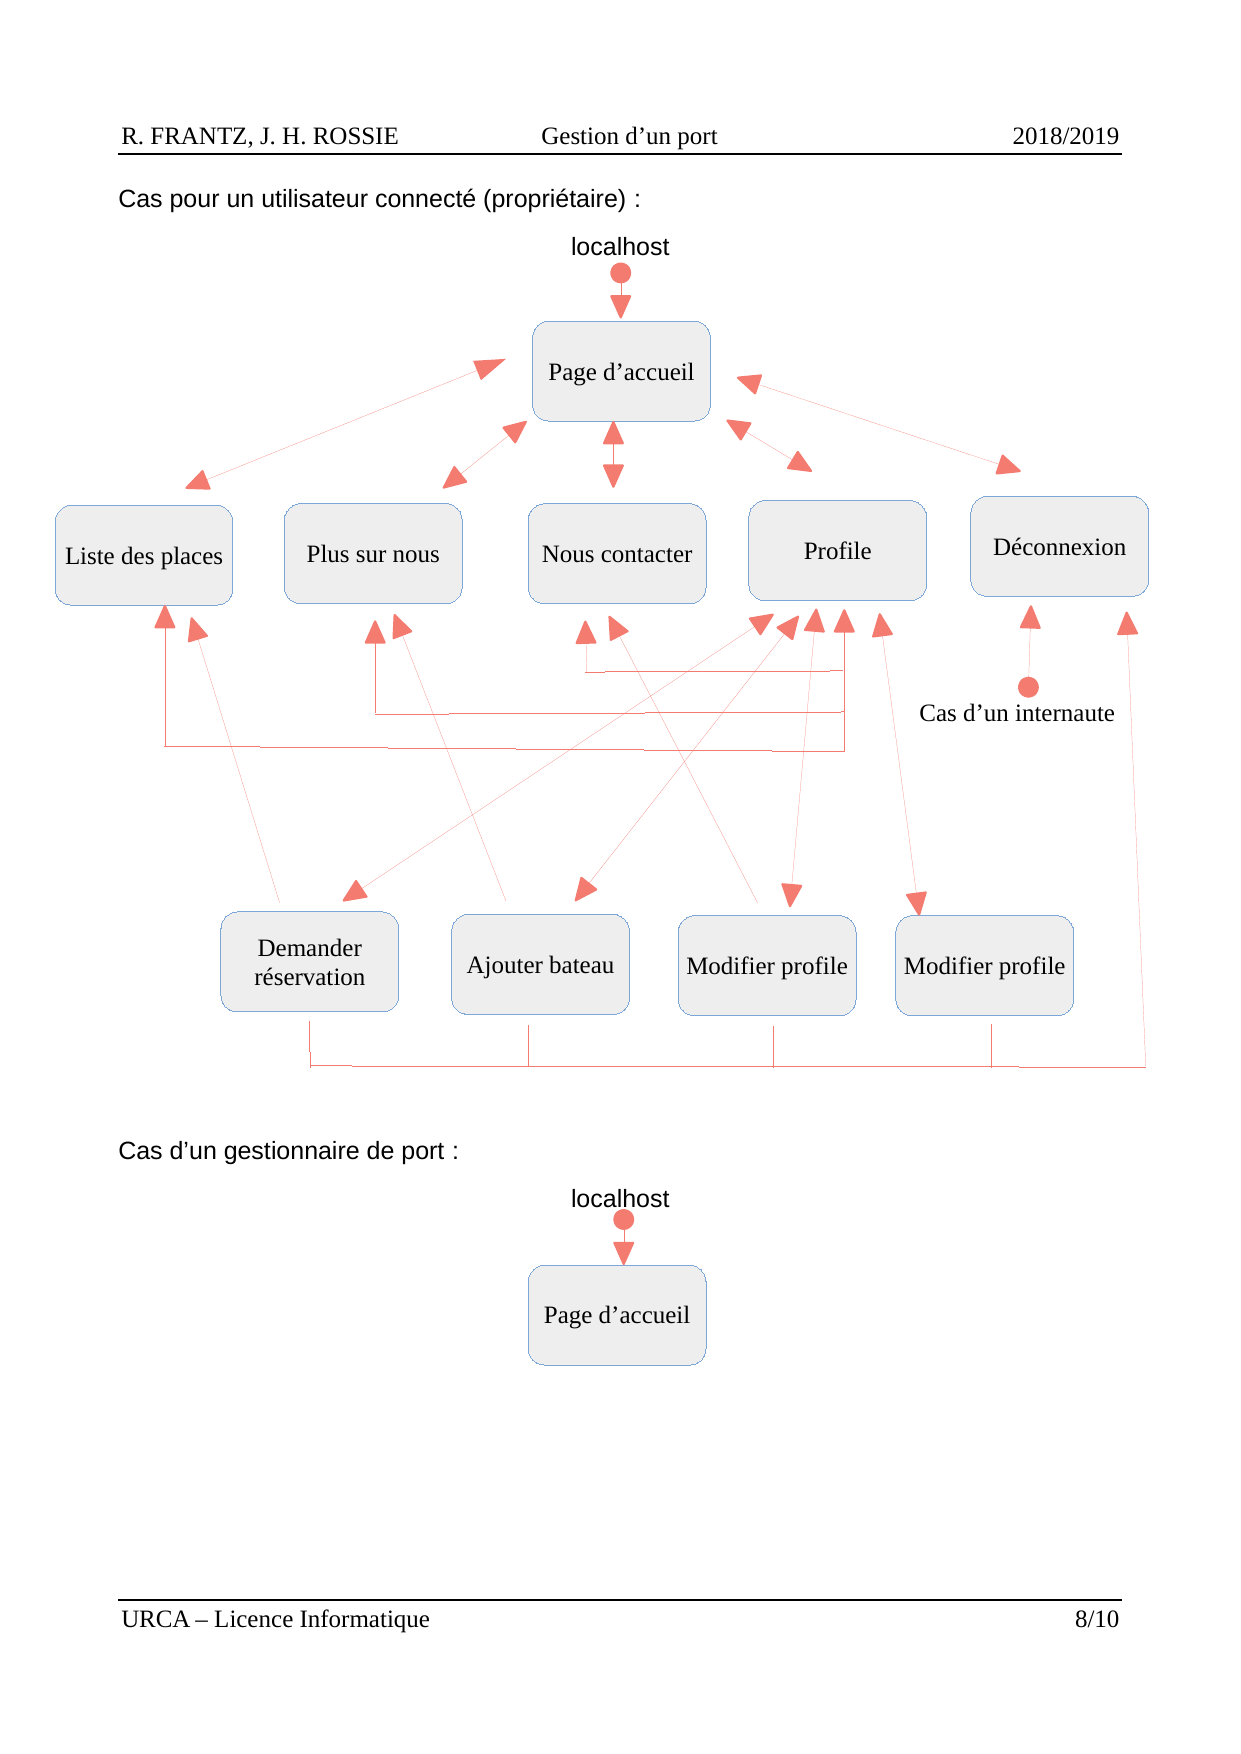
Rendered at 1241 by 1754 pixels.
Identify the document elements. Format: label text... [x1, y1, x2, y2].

text Cas d’un gestionnaire de port : [118, 1136, 1122, 1165]
text localhost [118, 232, 1122, 261]
text Cas pour un utilisateur connecté (propriétaire) : [118, 184, 1122, 213]
text localhost [118, 1184, 1122, 1213]
